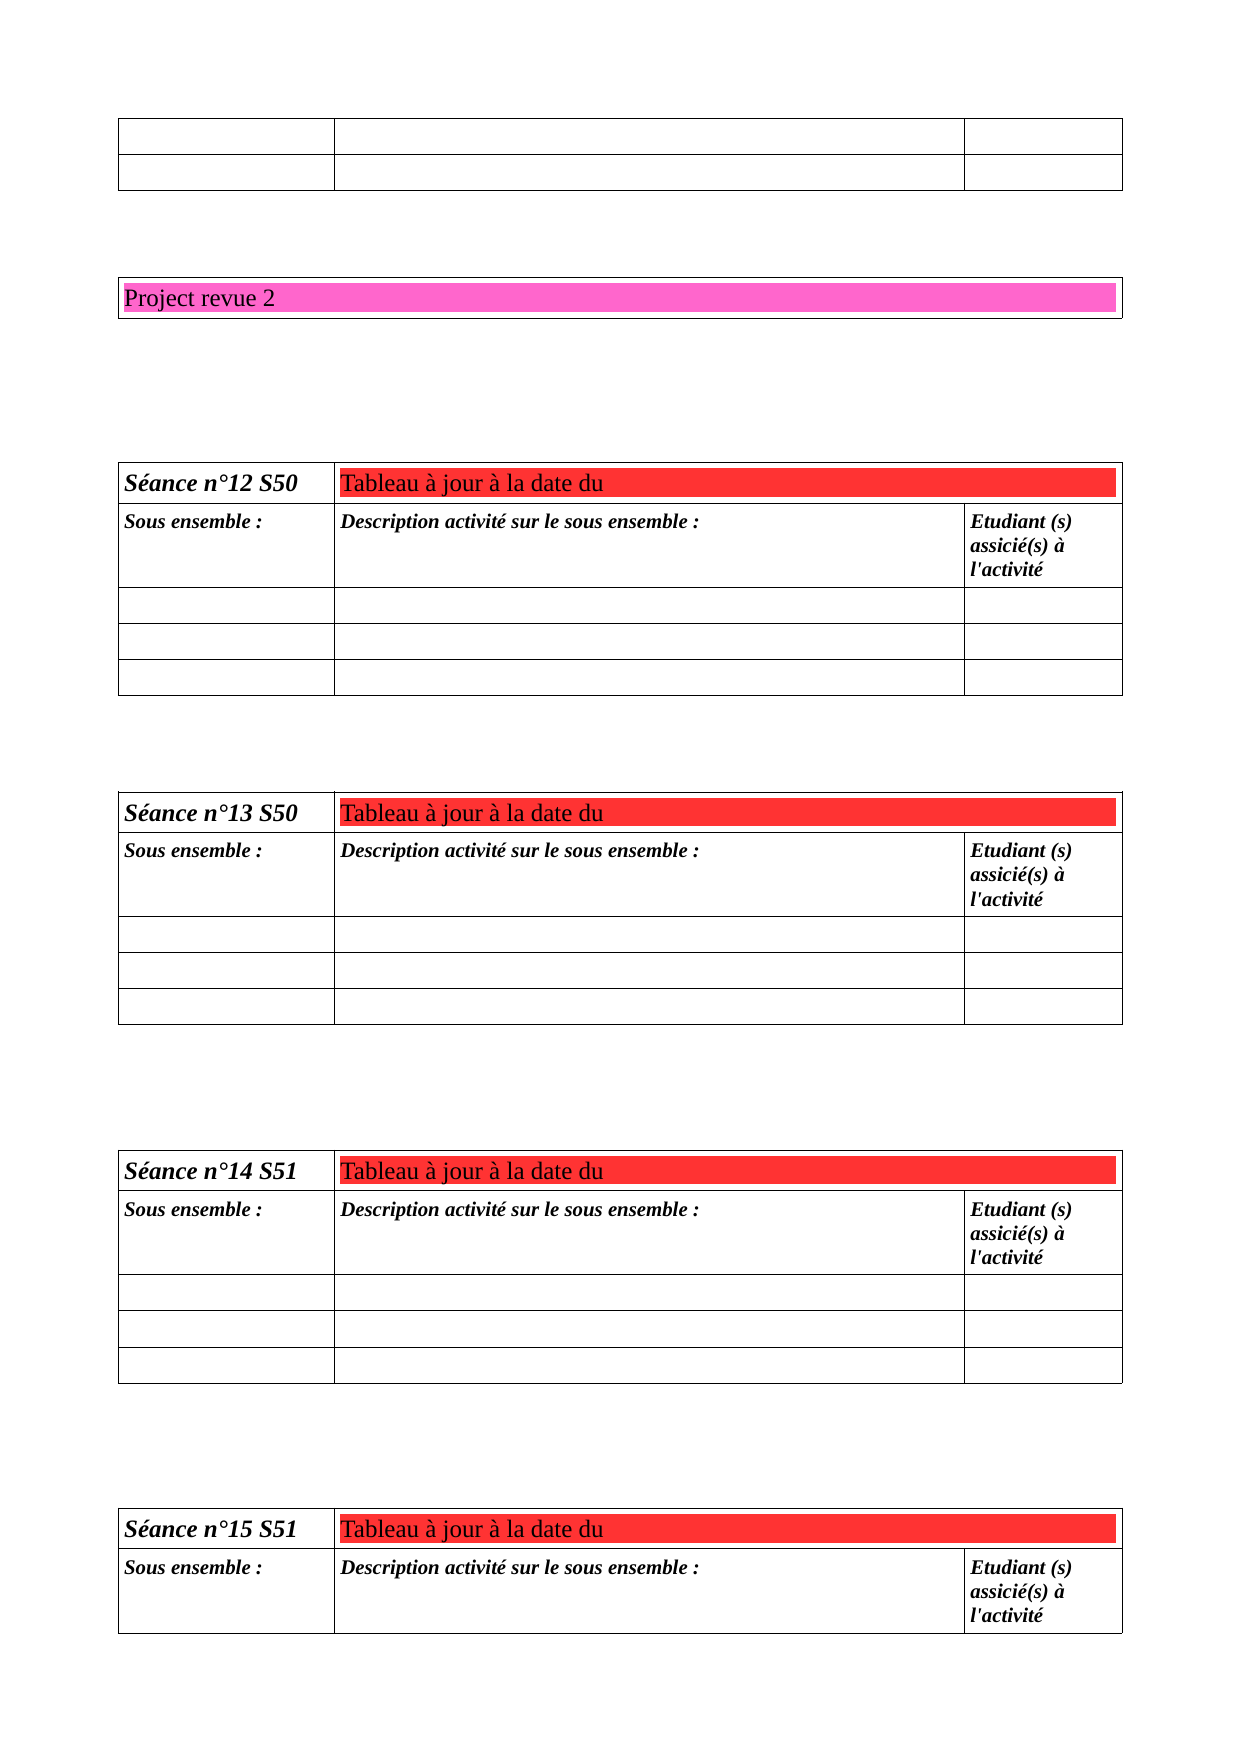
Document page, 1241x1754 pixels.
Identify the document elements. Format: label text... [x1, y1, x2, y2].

table_cell [335, 953, 964, 988]
table_header Tableau à jour à la date du [335, 463, 1122, 503]
table_cell [965, 917, 1122, 952]
table_cell [119, 119, 334, 154]
table_cell [335, 155, 964, 190]
table_cell [119, 917, 334, 952]
table_header Tableau à jour à la date du [335, 793, 1122, 832]
table_cell [335, 119, 964, 154]
table_cell Sous ensemble : [119, 504, 334, 587]
table_header Séance n°12 S50 [119, 463, 334, 503]
table_header Séance n°13 S50 [119, 793, 334, 832]
table_cell [965, 119, 1122, 154]
table_cell Description activité sur le sous ensemble : [335, 504, 964, 587]
table_cell Description activité sur le sous ensemble : [335, 1191, 964, 1274]
table_cell [119, 624, 334, 659]
table_header Séance n°15 S51 [119, 1509, 334, 1548]
table_cell [119, 953, 334, 988]
table_cell [335, 1275, 964, 1310]
table_cell [119, 588, 334, 623]
table_cell Description activité sur le sous ensemble : [335, 833, 964, 916]
table_cell [119, 1348, 334, 1382]
table_cell [119, 1275, 334, 1310]
table_header Project revue 2 [119, 278, 1122, 318]
table_header Séance n°14 S51 [119, 1151, 334, 1190]
table_cell [335, 588, 964, 623]
table_cell [965, 989, 1122, 1024]
table_cell [119, 989, 334, 1024]
table_cell [335, 989, 964, 1024]
table_cell [965, 660, 1122, 695]
table_cell Sous ensemble : [119, 1549, 334, 1632]
table_cell [335, 1311, 964, 1346]
table_cell [965, 1348, 1122, 1382]
table_cell [965, 1311, 1122, 1346]
table_cell [965, 588, 1122, 623]
table_cell Etudiant (s) assicié(s) à l'activité [965, 833, 1122, 916]
table_cell [965, 953, 1122, 988]
table_header Tableau à jour à la date du [335, 1509, 1122, 1548]
table_cell Etudiant (s) assicié(s) à l'activité [965, 1191, 1122, 1274]
table_cell [965, 1275, 1122, 1310]
table_cell Description activité sur le sous ensemble : [335, 1549, 964, 1632]
table_cell [965, 155, 1122, 190]
table_cell Etudiant (s) assicié(s) à l'activité [965, 504, 1122, 587]
table_cell [119, 155, 334, 190]
table_header Tableau à jour à la date du [335, 1151, 1122, 1190]
table_cell [335, 660, 964, 695]
table_cell [335, 917, 964, 952]
table_cell Sous ensemble : [119, 833, 334, 916]
table_cell Etudiant (s) assicié(s) à l'activité [965, 1549, 1122, 1632]
table_cell [335, 1348, 964, 1382]
table_cell [335, 624, 964, 659]
table_cell [965, 624, 1122, 659]
table_cell Sous ensemble : [119, 1191, 334, 1274]
table_cell [119, 660, 334, 695]
table_cell [119, 1311, 334, 1346]
